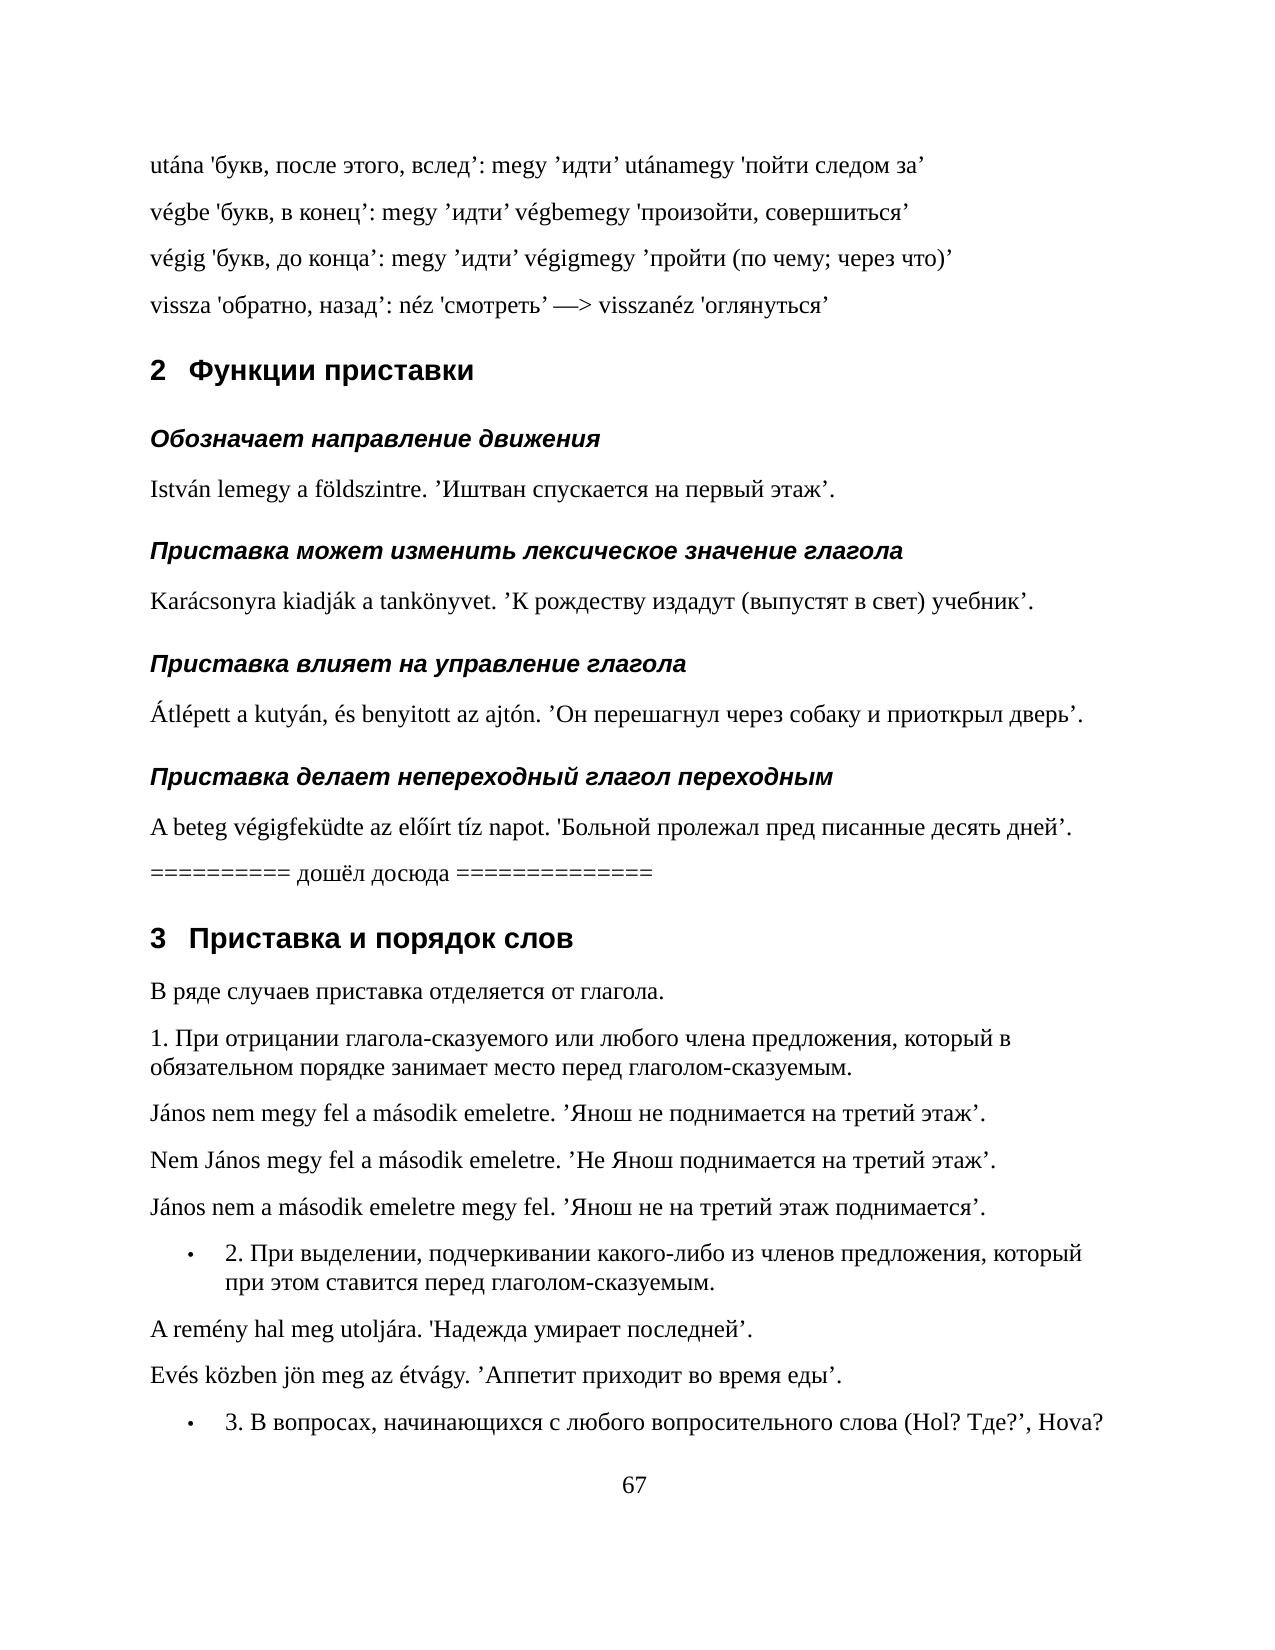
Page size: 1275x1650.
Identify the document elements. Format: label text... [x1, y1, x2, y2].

text Átlépett a kutyán, és benyitott az ajtón. ’Он перешагнул через собаку и приоткрыл дверь’. [150, 699, 1125, 728]
text vissza 'обратно, назад’: néz 'смотреть’ —> visszanéz 'оглянуться’ [150, 290, 1125, 319]
text 1. При отрицании глагола-сказуемого или любого члена предложения, который в обязательном порядке занимает место перед глаголом-сказуемым. [150, 1023, 1125, 1080]
subtitle Функции приставки [150, 353, 1125, 386]
text A beteg végigfeküdte az előírt tíz napot. 'Больной пролежал пред писанные десять дней’. [150, 812, 1125, 841]
text ========== дошёл досюда ============== [150, 858, 1125, 887]
text végig 'букв, до конца’: megy ’идти’ végigmegy ’пройти (по чему; через что)’ [150, 243, 1125, 272]
subtitle Приставка может изменить лексическое значение глагола [150, 536, 1125, 565]
subtitle Обозначает направление движения [150, 424, 1125, 452]
text Evés közben jön meg az étvágy. ’Аппетит приходит во время еды’. [150, 1360, 1125, 1389]
subtitle Приставка и порядок слов [150, 921, 1125, 955]
text В ряде случаев приставка отделяется от глагола. [150, 976, 1125, 1005]
subtitle Приставка влияет на управление глагола [150, 649, 1125, 678]
text végbe 'букв, в конец’: megy ’идти’ végbemegy 'произойти, совершиться’ [150, 197, 1125, 225]
text utána 'букв, после этого, вслед’: megy ’идти’ utánamegy 'пойти следом за’ [150, 150, 1125, 179]
text Nem János megy fel a második emeletre. ’He Янош поднимается на третий этаж’. [150, 1145, 1125, 1174]
text István lemegy a földszintre. ’Иштван спускается на первый этаж’. [150, 474, 1125, 502]
subtitle Приставка делает непереходный глагол переходным [150, 762, 1125, 790]
list 3. В вопросах, начинающихся с любого вопросительного слова (Hol? Тде?’, Hova? [187, 1407, 1125, 1436]
list 2. При выделении, подчеркивании какого-либо из членов предложения, который при этом ставится перед глаголом-сказуемым. [187, 1238, 1125, 1296]
text János nem a második emeletre megy fel. ’Янош не на третий этаж поднимается’. [150, 1192, 1125, 1220]
text Karácsonyra kiadják a tankönyvet. ’К рождеству издадут (выпустят в свет) учебник’. [150, 586, 1125, 615]
text János nem megy fel a második emeletre. ’Янош не поднимается на третий этаж’. [150, 1098, 1125, 1127]
text A remény hal meg utoljára. 'Надежда умирает последней’. [150, 1314, 1125, 1342]
